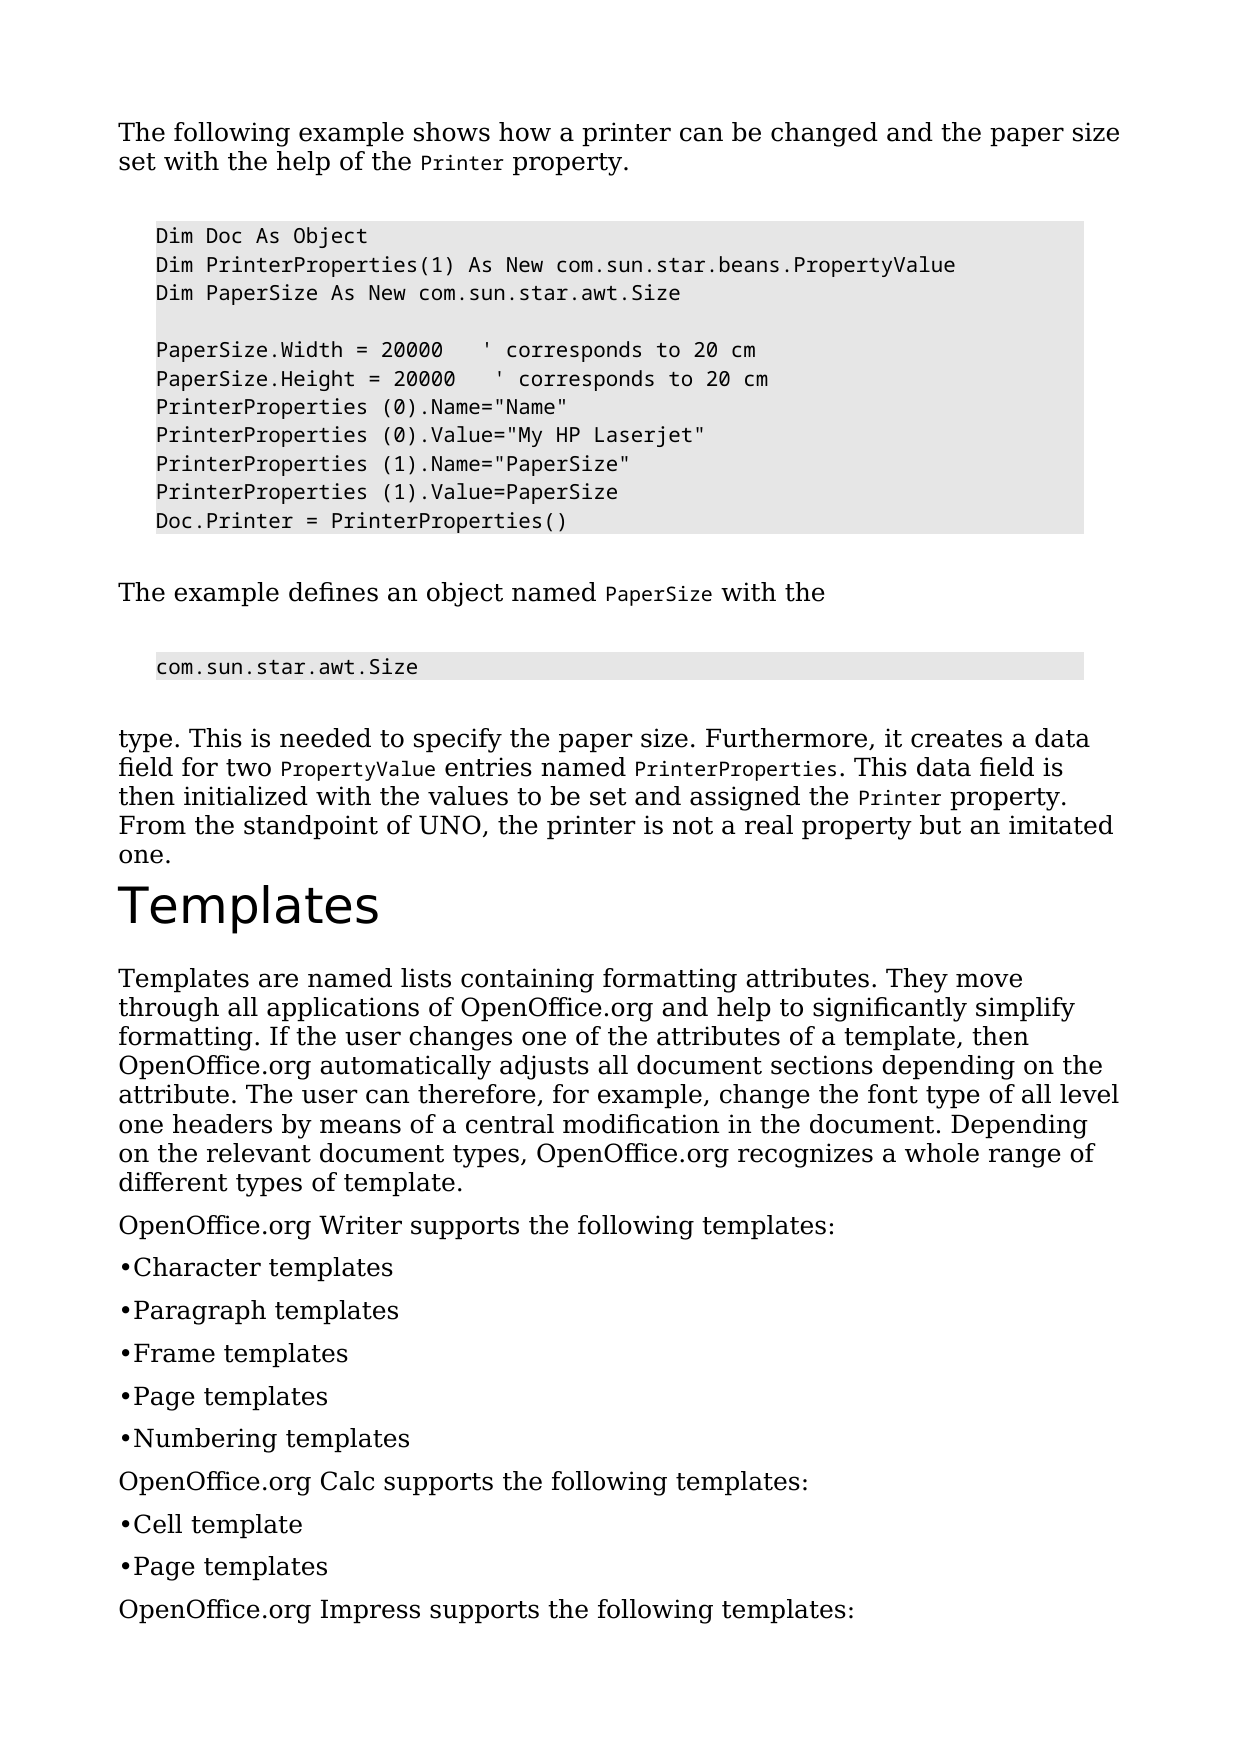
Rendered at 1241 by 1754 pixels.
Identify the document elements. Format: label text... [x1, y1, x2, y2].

list Paragraph templates [118, 1296, 1122, 1326]
text Dim Doc As Object Dim PrinterProperties(1) As New com.sun.star.beans.PropertyValue Dim PaperSize As New com.sun.star.awt.Size PaperSize.Width = 20000 ' corresponds to 20 cm PaperSize.Height = 20000 ' corresponds to 20 cm PrinterProperties (0).Name="Name" PrinterProperties (0).Value="My HP Laserjet" PrinterProperties (1).Name="PaperSize" PrinterProperties (1).Value=PaperSize Doc.Printer = PrinterProperties() [156, 221, 1084, 534]
text Templates are named lists containing formatting attributes. They move through all applications of OpenOffice.org and help to significantly simplify formatting. If the user changes one of the attributes of a template, then OpenOffice.org automatically adjusts all document sections depending on the attribute. The user can therefore, for example, change the font type of all level one headers by means of a central modification in the document. Depending on the relevant document types, OpenOffice.org recognizes a whole range of different types of template. [118, 964, 1122, 1197]
text OpenOffice.org Impress supports the following templates: [118, 1595, 1122, 1624]
text type. This is needed to specify the paper size. Furthermore, it creates a data field for two PropertyValue entries named PrinterProperties. This data field is then initialized with the values to be set and assigned the Printer property. From the standpoint of UNO, the printer is not a real property but an imitated one. [118, 724, 1122, 870]
list Cell template [118, 1510, 1122, 1539]
list Page templates [118, 1553, 1122, 1582]
subtitle Templates [118, 877, 1122, 936]
text OpenOffice.org Writer supports the following templates: [118, 1211, 1122, 1240]
list Numbering templates [118, 1424, 1122, 1454]
list Character templates [118, 1254, 1122, 1283]
text The example defines an object named PaperSize with the [118, 578, 1122, 607]
list Frame templates [118, 1339, 1122, 1368]
text OpenOffice.org Calc supports the following templates: [118, 1467, 1122, 1496]
text com.sun.star.awt.Size [156, 652, 1084, 680]
list Page templates [118, 1382, 1122, 1411]
text The following example shows how a printer can be changed and the paper size set with the help of the Printer property. [118, 118, 1122, 176]
